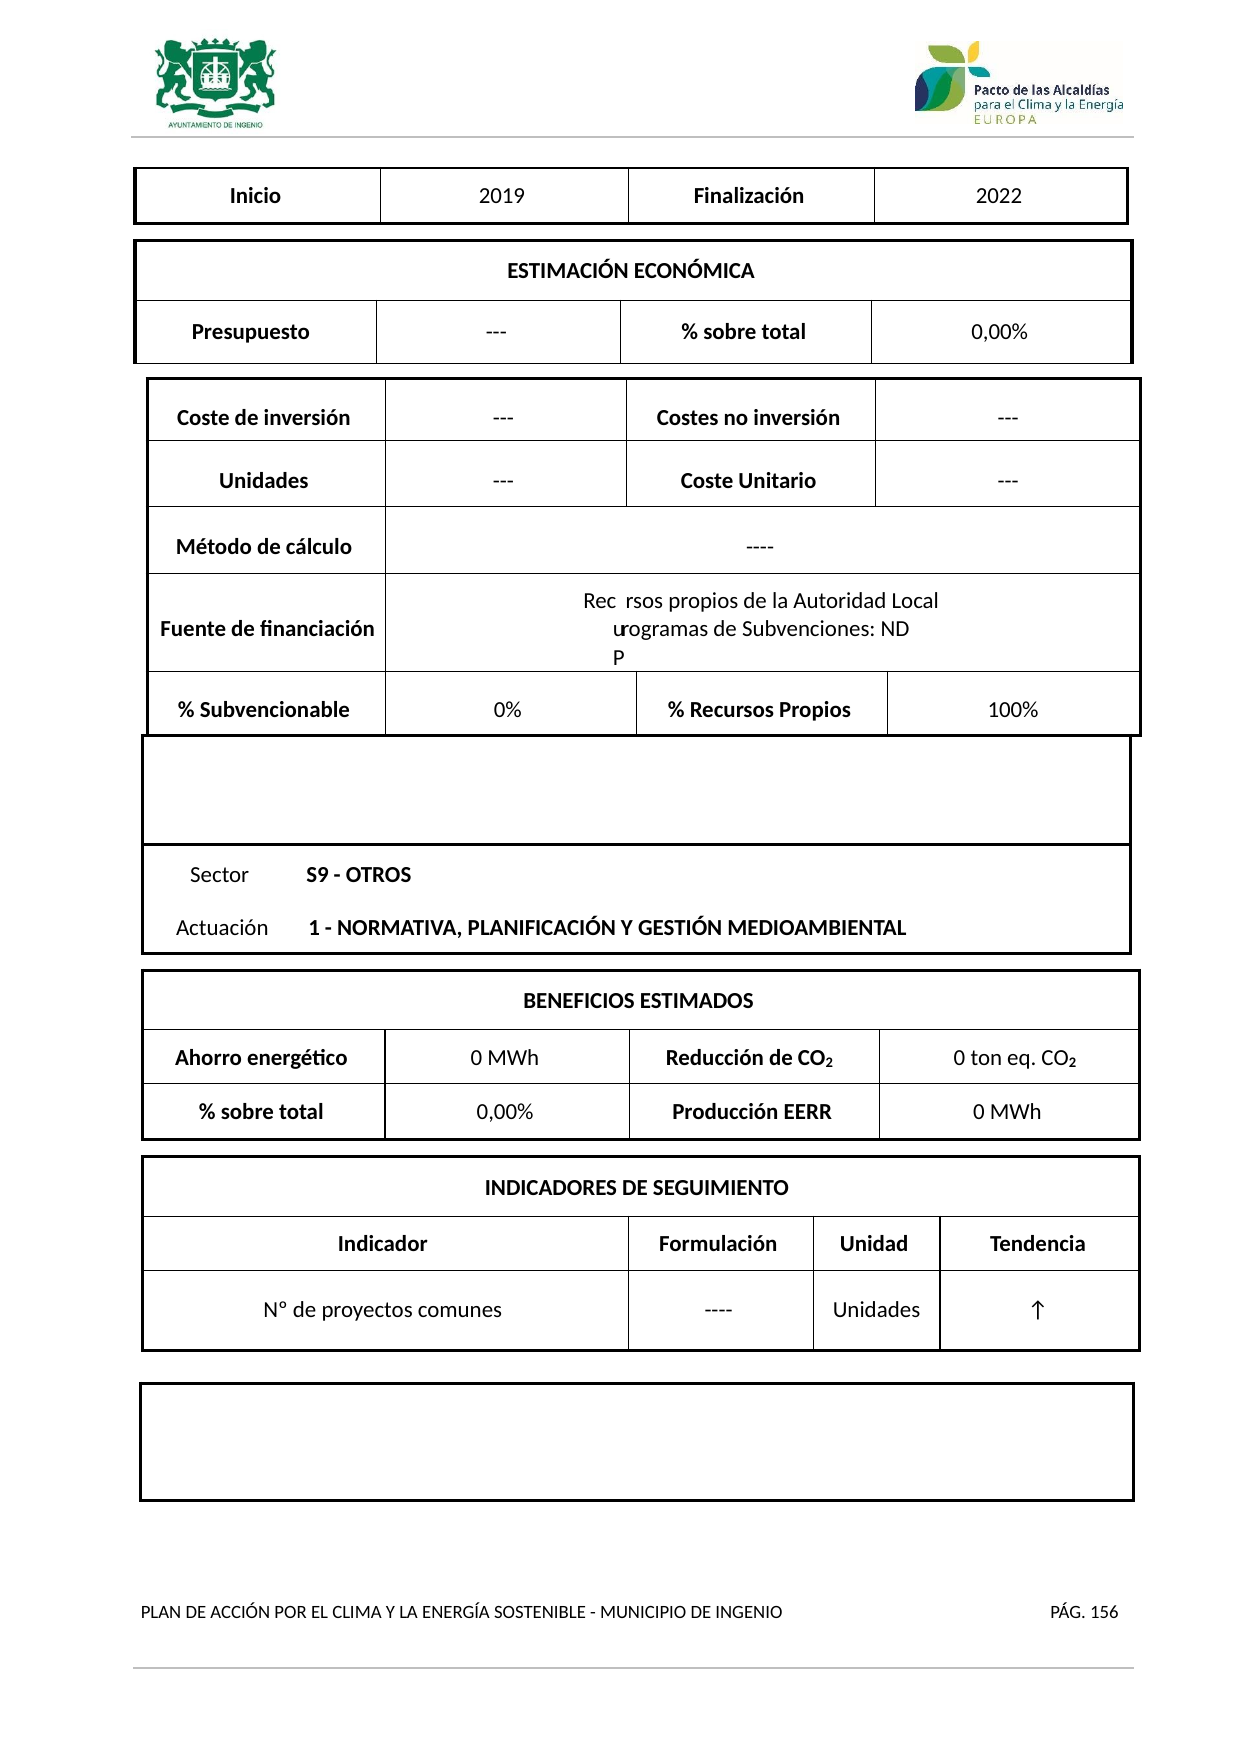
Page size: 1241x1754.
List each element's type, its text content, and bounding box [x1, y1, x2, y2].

table_cell Método de cálculo [149, 507, 385, 572]
table_header [879, 972, 1138, 1029]
table_cell Unidades [814, 1271, 939, 1349]
table_cell Reducción de CO2 [630, 1030, 879, 1083]
table_cell Unidades [149, 441, 385, 506]
table_cell 0,00% [872, 301, 1130, 363]
table_header [940, 1158, 1138, 1216]
table_cell Formulación [629, 1217, 813, 1269]
table_cell Unidad [814, 1217, 939, 1269]
table_cell [1132, 843, 1140, 952]
table_cell Ahorro energético [144, 1030, 384, 1083]
table_header ING_S9_1.05 - SERVICIO DE ASESORAMIENTO MUNICIPAL EN AHORRO ENERGÉTICO, AUTOCONSUMO Y CAMBIO CLIMÁTICO EN EL SECTOR RESIDENCIAL, TERCIARIO, PRIMARIO E INDUSTRIAL [142, 1385, 1132, 1499]
table_cell [987, 574, 1139, 671]
table_cell Coste Unitario [627, 441, 875, 506]
table_header [144, 972, 385, 1029]
table_cell 0% [386, 672, 626, 733]
table_cell Indicador [144, 1217, 628, 1269]
table_cell [626, 672, 636, 733]
table_cell [1132, 737, 1140, 843]
table_cell % Subvencionable [149, 672, 385, 733]
table_cell 0 ton eq. CO2 [880, 1030, 1138, 1083]
table_cell rsos propios de la Autoridad Local rogramas de Subvenciones: ND [626, 574, 987, 671]
table_cell % sobre total [144, 1084, 384, 1138]
table_cell ---- [626, 507, 987, 572]
table_cell [386, 507, 626, 572]
table_cell ING_S9_1.04 - COLABORACIÓN EN I+D CON OTROS ORGANISMOS PÚBLICOS [144, 737, 1129, 843]
table_cell Producción EERR [630, 1084, 879, 1138]
table_cell --- [987, 441, 1139, 506]
table_cell ---- [629, 1271, 813, 1349]
table_header Costes no inversión [627, 380, 875, 440]
table_cell 0 MWh [880, 1084, 1138, 1138]
table_header [876, 380, 987, 440]
table_cell Recu P [386, 574, 626, 671]
table_header ESTIMACIÓN ECONÓMICA [377, 242, 872, 299]
table_cell Nº de proyectos comunes [144, 1271, 628, 1349]
table_cell Tendencia [941, 1217, 1138, 1269]
table_cell Presupuesto [137, 301, 376, 363]
table_cell ↑ [941, 1271, 1138, 1349]
table_cell Fuente de financiación [149, 574, 385, 671]
table_header [137, 242, 377, 299]
table_header [813, 1158, 940, 1216]
table_cell 0 MWh [386, 1030, 629, 1083]
table_cell % sobre total [621, 301, 871, 363]
table_header --- [386, 380, 626, 440]
table_cell [987, 507, 1139, 572]
table_cell Inicio [137, 169, 380, 222]
table_cell 2022 [875, 169, 1126, 222]
table_cell Sector S9 - OTROS Actuación 1 - NORMATIVA, PLANIFICACIÓN Y GESTIÓN MEDIOAMBIENTAL [144, 846, 1129, 952]
table_cell Finalización [629, 169, 874, 222]
table_cell --- [386, 441, 626, 506]
table_cell --- [377, 301, 620, 363]
table_header --- [987, 380, 1139, 440]
table_cell 2019 [381, 169, 628, 222]
table_header INDICADORES DE SEGUIMIENTO [144, 1158, 813, 1216]
table_header [872, 242, 1130, 299]
table_cell 100% [987, 672, 1139, 733]
table_cell [876, 441, 987, 506]
table_cell 0,00% [386, 1084, 629, 1138]
table_cell [888, 672, 987, 733]
table_cell % Recursos Propios [637, 672, 887, 733]
table_header Coste de inversión [149, 380, 385, 440]
table_header BENEFICIOS ESTIMADOS [385, 972, 879, 1029]
